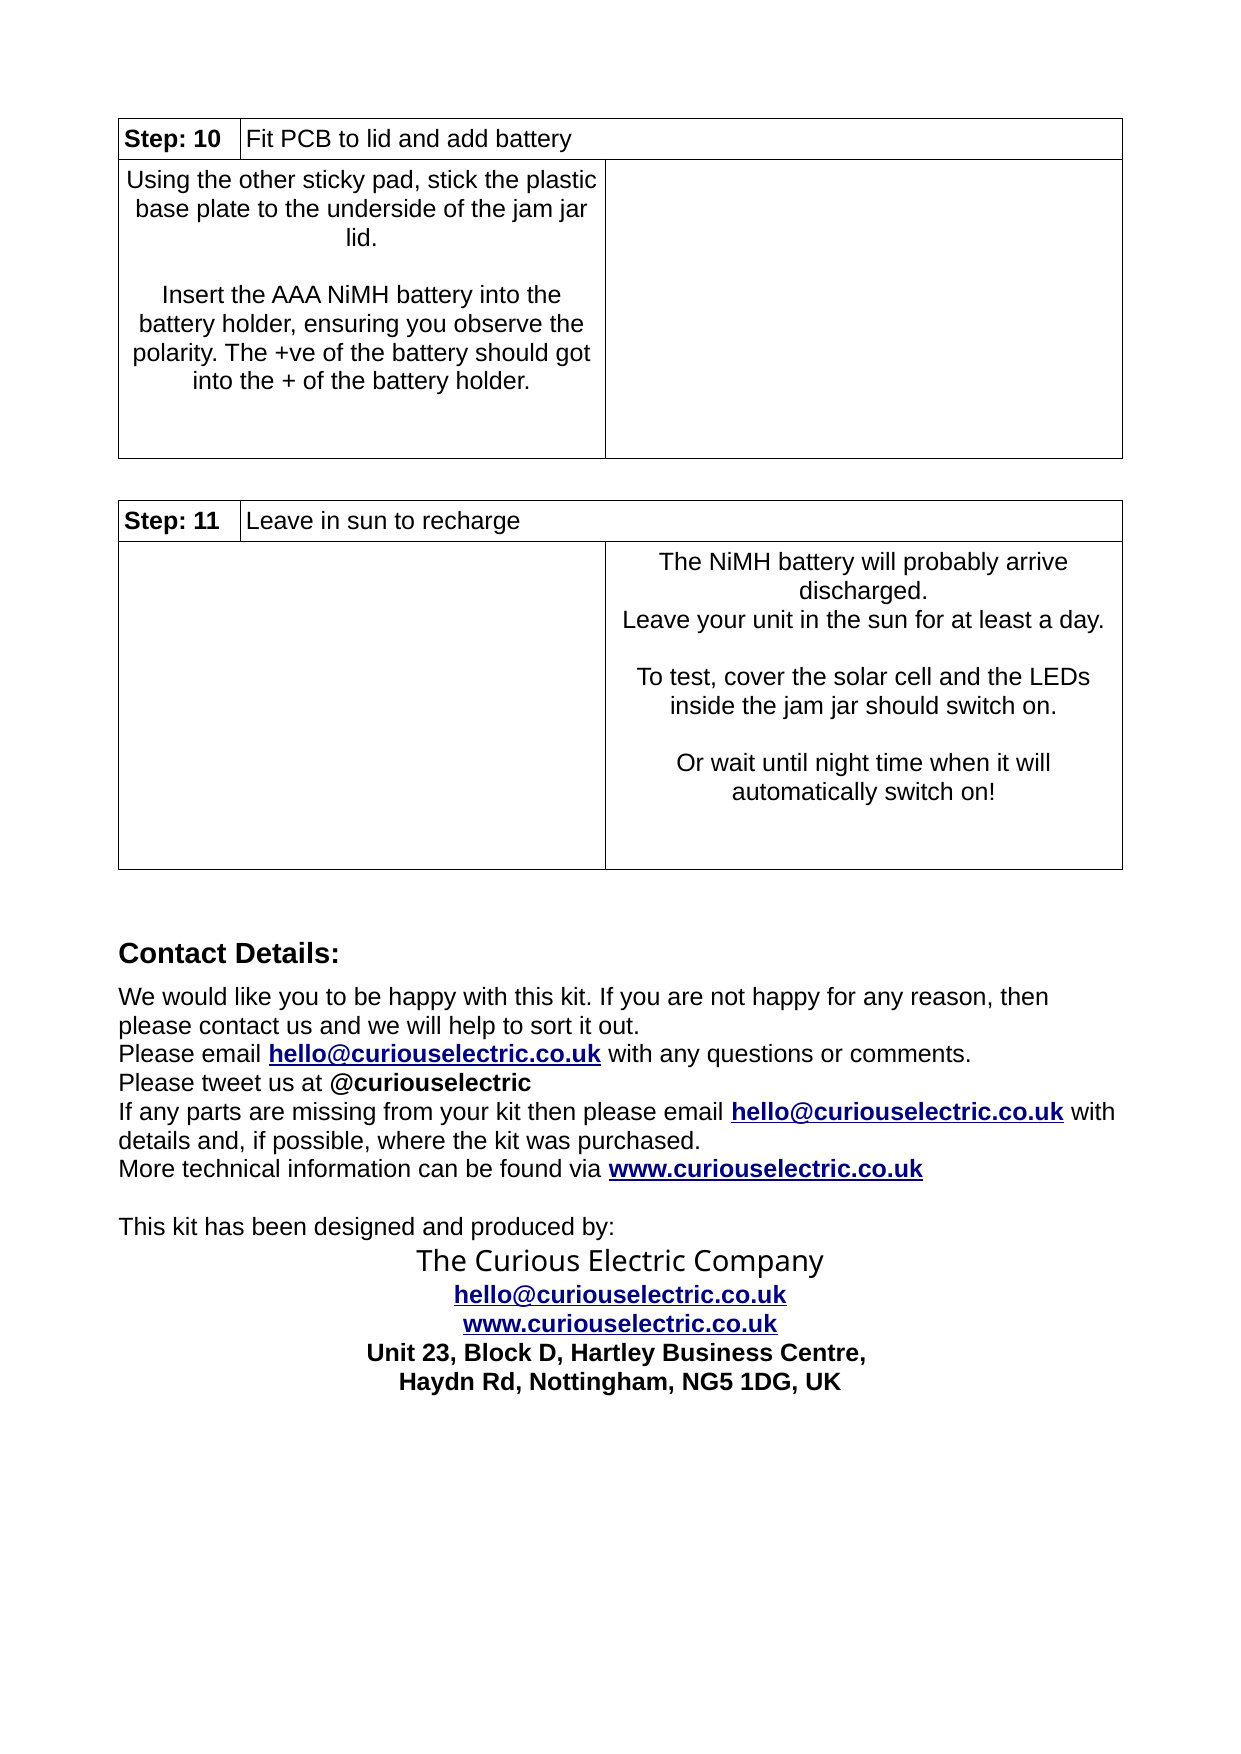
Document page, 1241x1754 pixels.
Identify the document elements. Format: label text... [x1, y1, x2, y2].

table_cell [119, 542, 605, 869]
text Please tweet us at @curiouselectric [118, 1068, 1122, 1097]
text www.curiouselectric.co.uk [118, 1309, 1122, 1338]
text More technical information can be found via www.curiouselectric.co.uk [118, 1154, 1122, 1183]
table_header Step: 10 [119, 119, 240, 159]
text hello@curiouselectric.co.uk [118, 1280, 1122, 1309]
text Please email hello@curiouselectric.co.uk with any questions or comments. [118, 1039, 1122, 1068]
text This kit has been designed and produced by: [118, 1212, 1122, 1241]
table_cell The NiMH battery will probably arrive discharged. Leave your unit in the sun for at least a day. To test, cover the solar cell and the LEDs inside the jam jar should switch on. Or wait until night time when it will automatically switch on! [606, 542, 1122, 869]
text Haydn Rd, Nottingham, NG5 1DG, UK [118, 1367, 1122, 1395]
table_header Step: 11 [119, 501, 240, 541]
table_header Leave in sun to recharge [241, 501, 1122, 541]
table_cell Using the other sticky pad, stick the plastic base plate to the underside of the jam jar lid. Insert the AAA NiMH battery into the battery holder, ensuring you observe the polarity. The +ve of the battery should got into the + of the battery holder. [119, 160, 605, 458]
text We would like you to be happy with this kit. If you are not happy for any reason, then please contact us and we will help to sort it out. [118, 982, 1122, 1039]
text The Curious Electric Company [118, 1241, 1122, 1280]
text Unit 23, Block D, Hartley Business Centre, [118, 1338, 1122, 1367]
text If any parts are missing from your kit then please email hello@curiouselectric.co.uk with details and, if possible, where the kit was purchased. [118, 1097, 1122, 1154]
subtitle Contact Details: [118, 936, 1122, 969]
table_header Fit PCB to lid and add battery [241, 119, 1122, 159]
table_cell [606, 160, 1122, 458]
